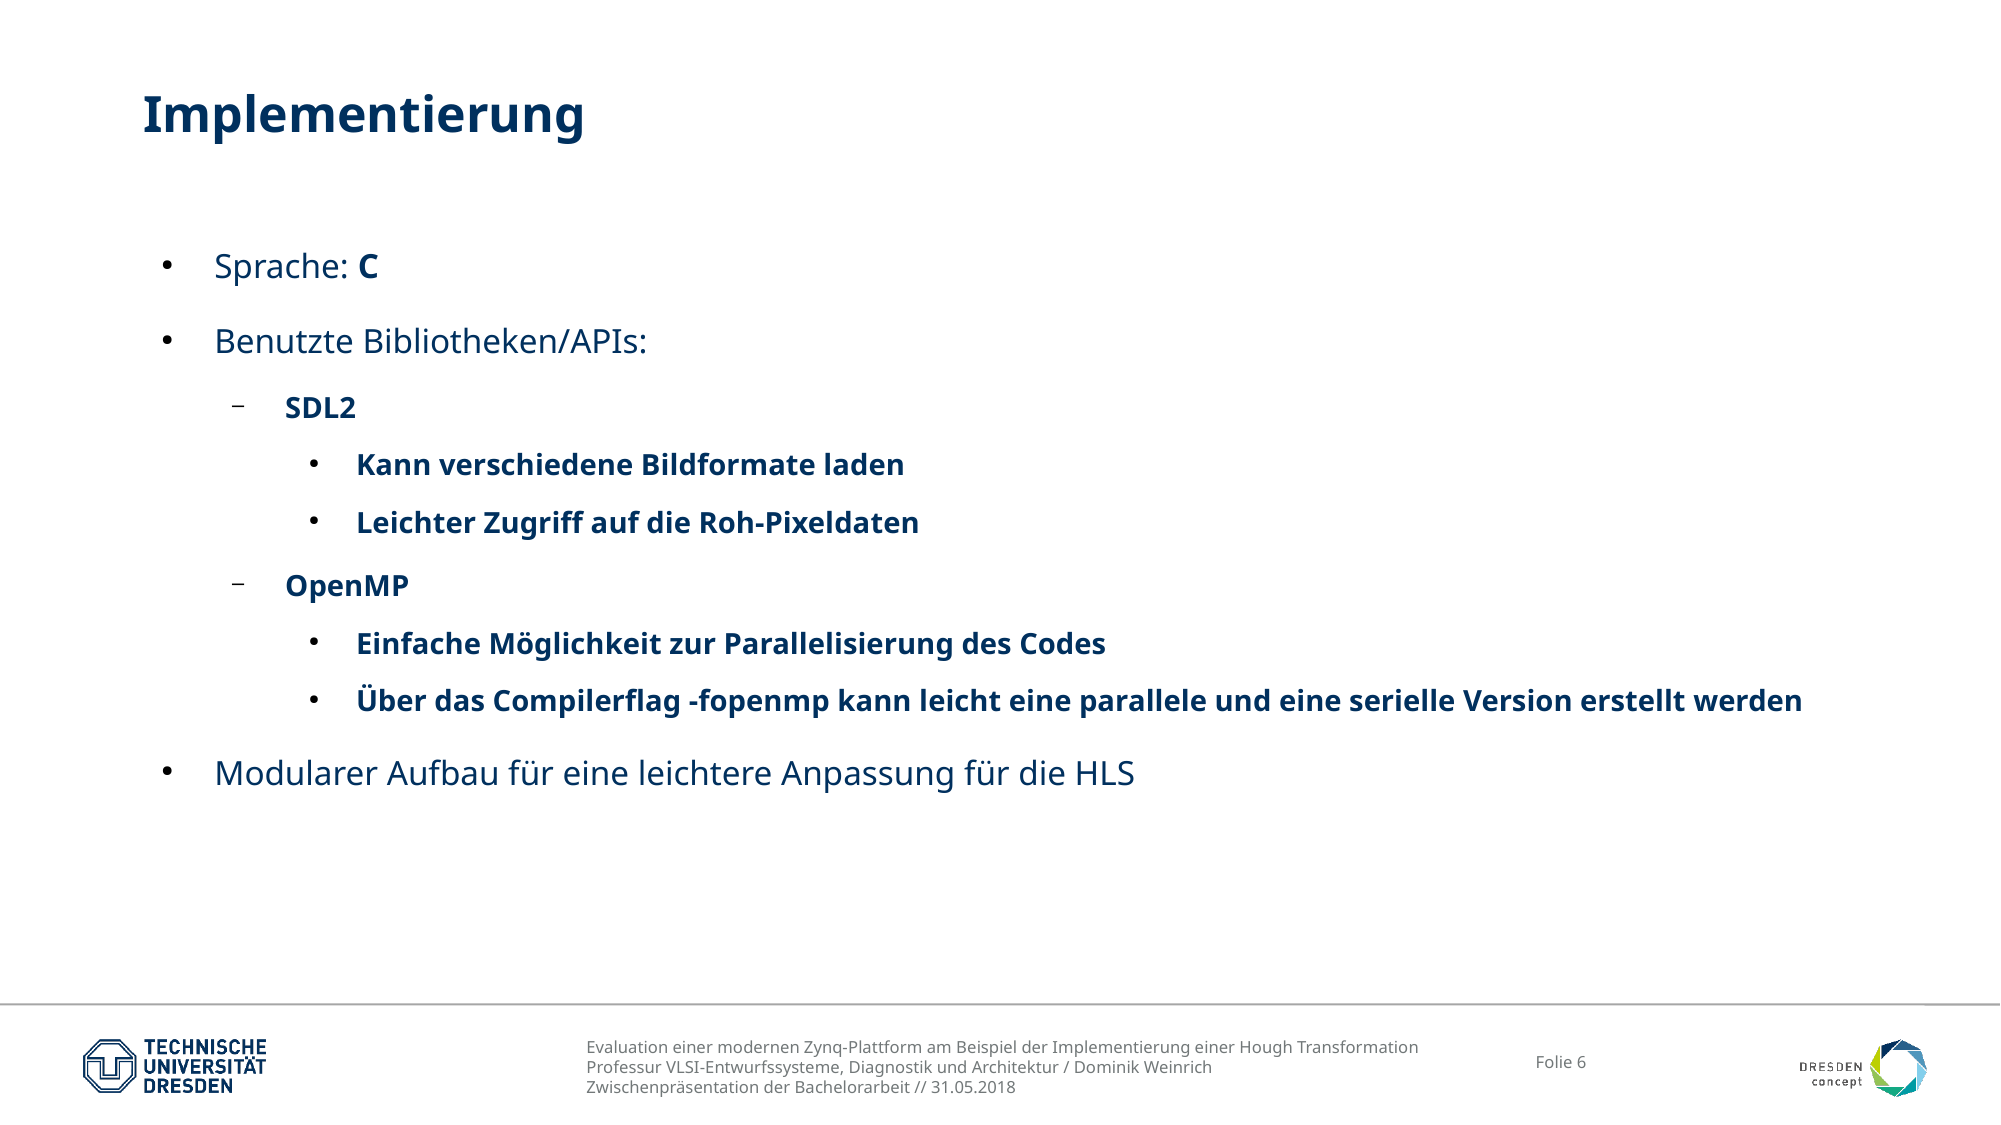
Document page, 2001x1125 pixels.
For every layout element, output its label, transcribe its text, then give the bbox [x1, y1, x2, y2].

picture [1800, 1039, 1927, 1097]
picture [83, 1039, 266, 1093]
list Sprache: C Benutzte Bibliotheken/APIs: SDL2 Kann verschiedene Bildformate laden Leichter Zugriff auf die Roh-Pixeldaten OpenMP Einfache Möglichkeit zur Parallelisierung des Codes Über das Compilerflag -fopenmp kann leicht eine parallele und eine serielle Version erstellt werden Modularer Aufbau für eine leichtere Anpassung für die HLS [143, 243, 1880, 957]
title Implementierung [143, 56, 1880, 169]
